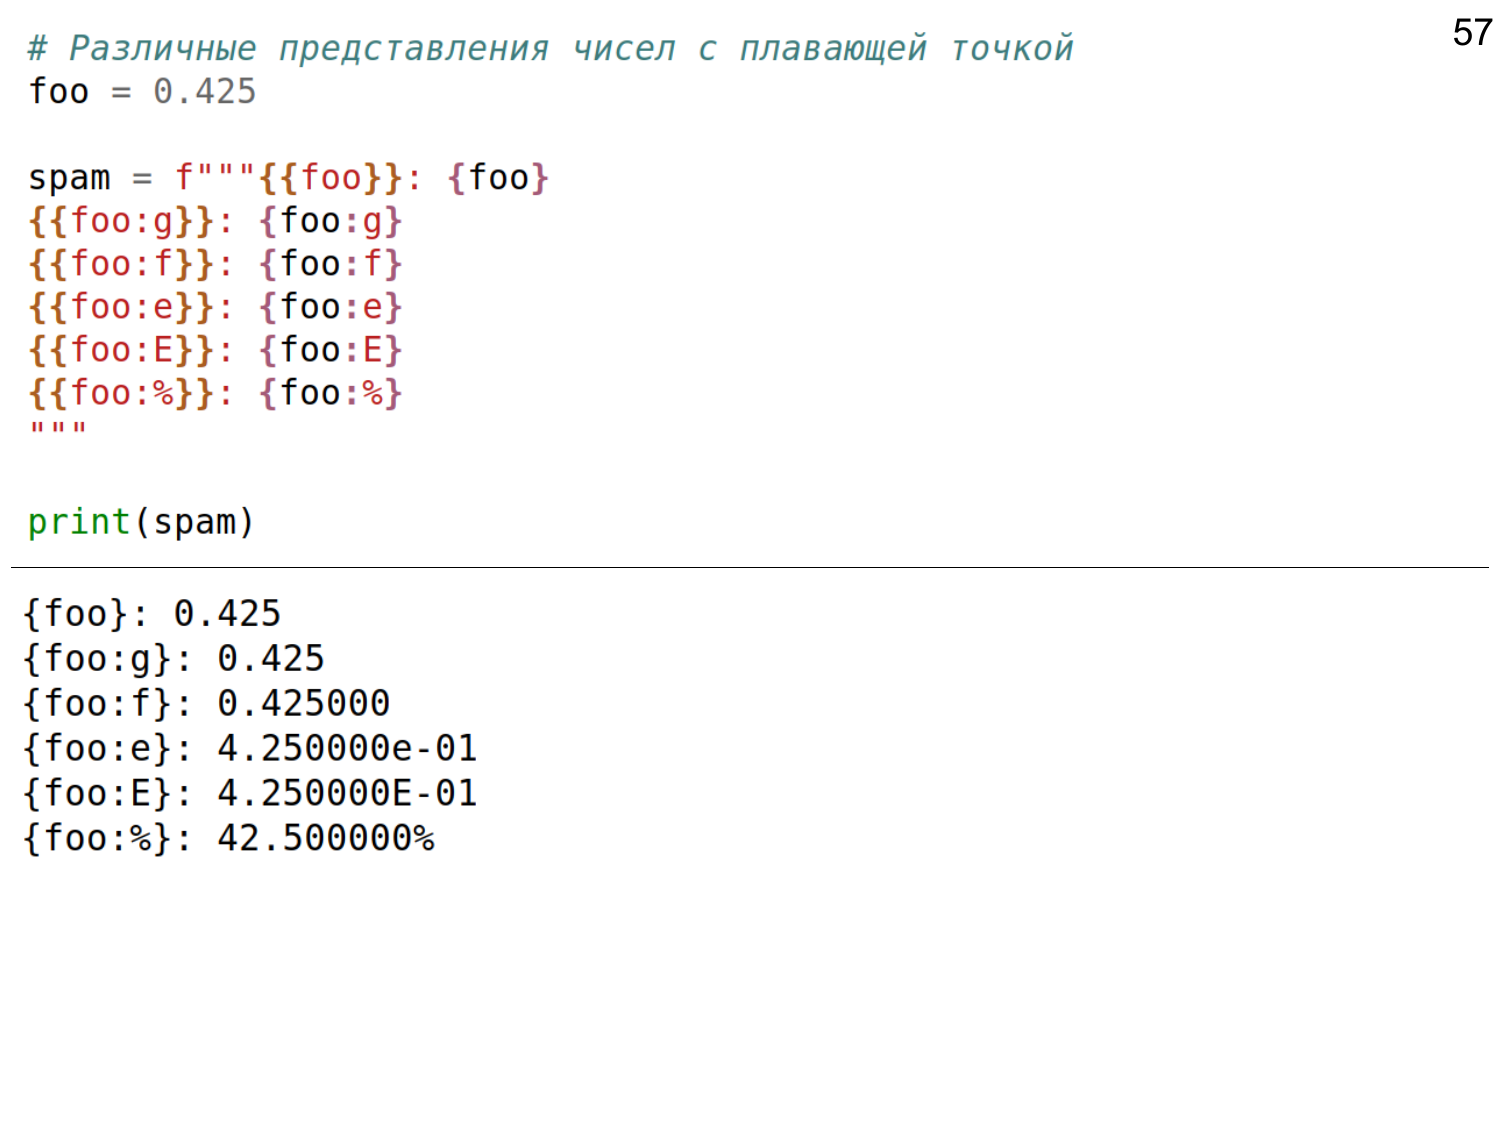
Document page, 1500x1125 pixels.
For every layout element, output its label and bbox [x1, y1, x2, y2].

picture [17, 586, 488, 865]
picture [20, 23, 1086, 550]
